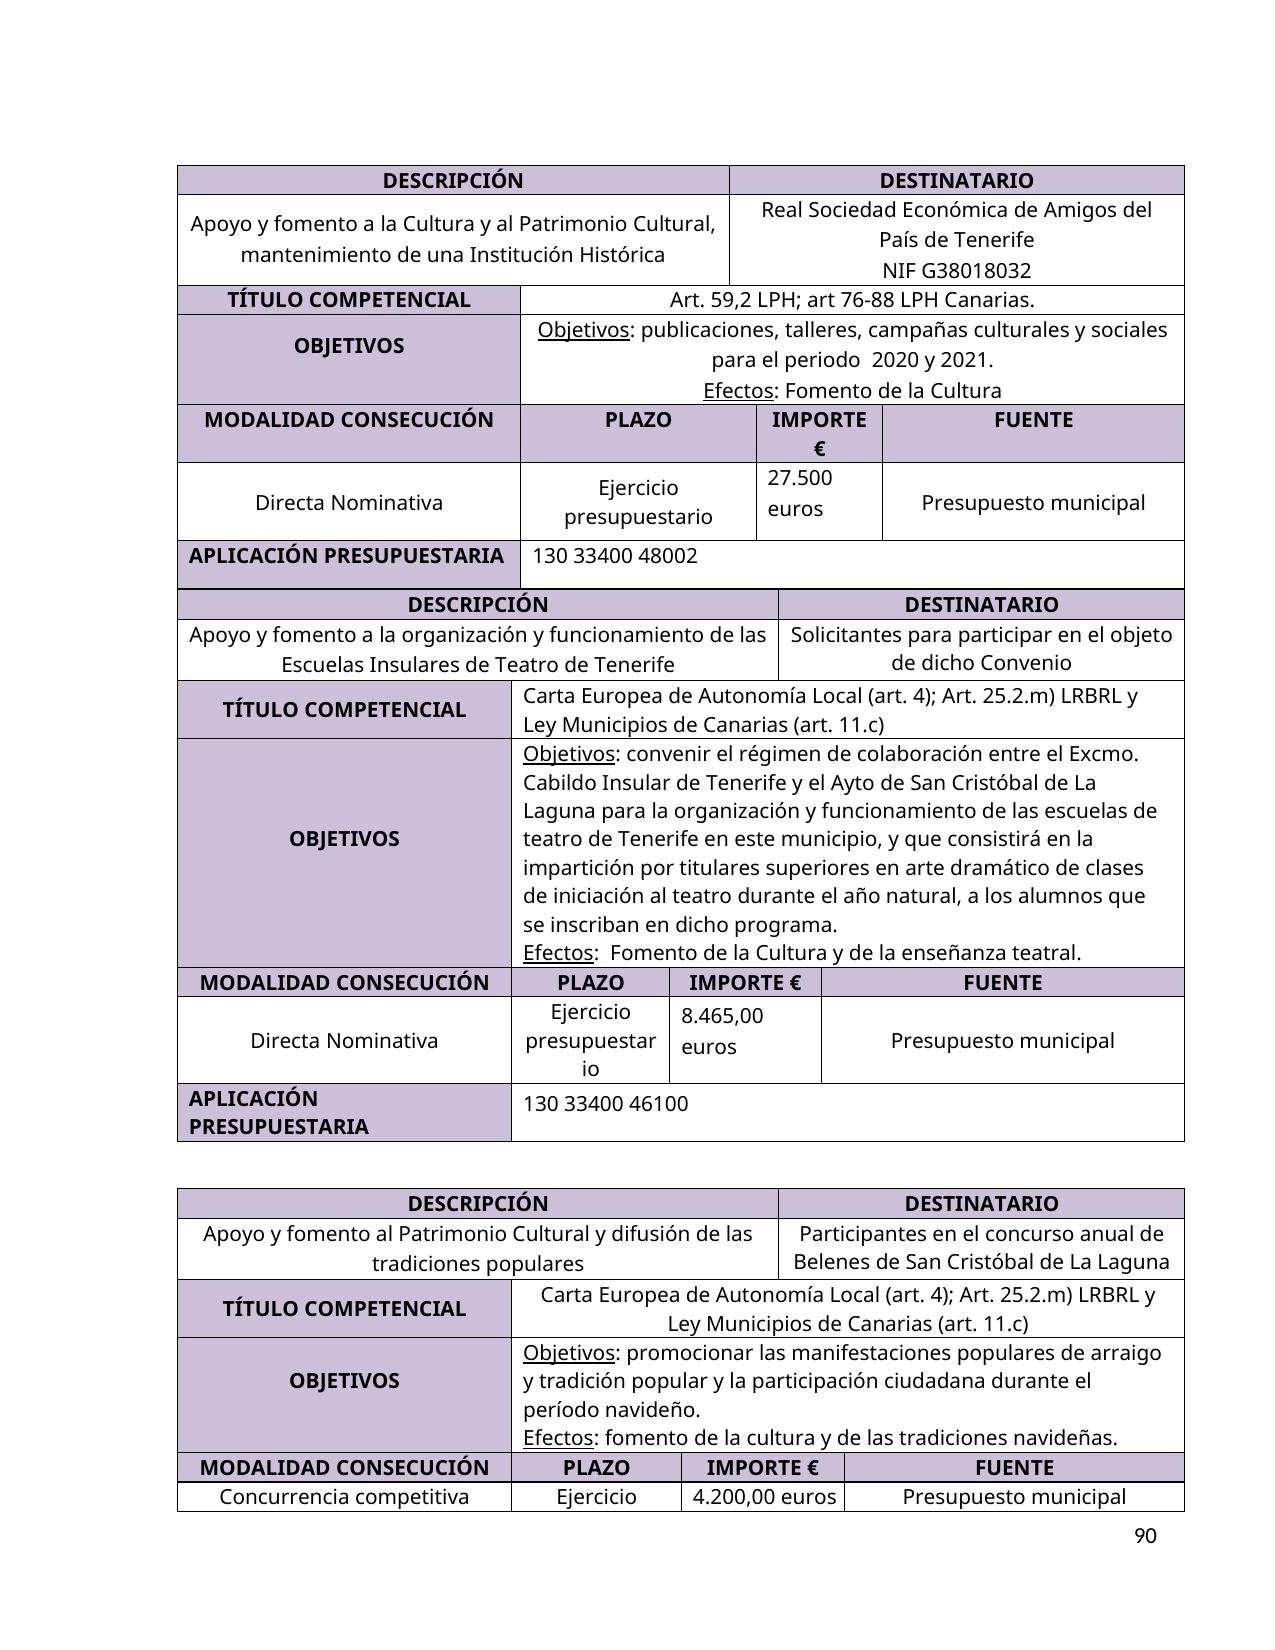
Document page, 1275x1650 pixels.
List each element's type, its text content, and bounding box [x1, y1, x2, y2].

table_cell Concurrencia competitiva [178, 1483, 511, 1511]
table_cell Presupuesto municipal [845, 1483, 1184, 1511]
table_cell OBJETIVOS [178, 315, 520, 404]
table_cell FUENTE [845, 1453, 1184, 1481]
table_cell MODALIDAD CONSECUCIÓN [178, 968, 511, 996]
table_cell Objetivos: convenir el régimen de colaboración entre el Excmo. Cabildo Insular de Tenerife y el Ayto de San Cristóbal de La Laguna para la organización y funcionamiento de las escuelas de teatro de Tenerife en este municipio, y que consistirá en la impartición por titulares superiores en arte dramático de clases de iniciación al teatro durante el año natural, a los alumnos que se inscriban en dicho programa. Efectos: Fomento de la Cultura y de la enseñanza teatral. [512, 739, 1184, 967]
table_cell PLAZO [512, 1453, 681, 1481]
table_cell Participantes en el concurso anual de Belenes de San Cristóbal de La Laguna [779, 1219, 1184, 1279]
table_cell APLICACIÓN PRESUPUESTARIA [178, 541, 520, 588]
table_cell Presupuesto municipal [883, 463, 1184, 540]
table_cell Art. 59,2 LPH; art 76-88 LPH Canarias. [521, 286, 1184, 314]
table_header DESCRIPCIÓN [178, 590, 778, 619]
table_cell Ejercicio presupuestario [521, 463, 756, 540]
table_cell 130 33400 46100 [512, 1084, 1184, 1141]
table_cell 130 33400 48002 [521, 541, 1184, 588]
table_cell APLICACIÓN PRESUPUESTARIA [178, 1084, 511, 1141]
table_cell PLAZO [521, 405, 756, 462]
table_cell IMPORTE € [757, 405, 882, 462]
table_cell MODALIDAD CONSECUCIÓN [178, 405, 520, 462]
table_cell Objetivos: promocionar las manifestaciones populares de arraigo y tradición popular y la participación ciudadana durante el período navideño. Efectos: fomento de la cultura y de las tradiciones navideñas. [512, 1338, 1184, 1452]
table_cell Ejercicio presupuestario [512, 997, 669, 1083]
table_cell IMPORTE € [682, 1453, 844, 1481]
table_cell Presupuesto municipal [822, 997, 1184, 1083]
table_cell FUENTE [822, 968, 1184, 996]
table_cell FUENTE [883, 405, 1184, 462]
table_cell MODALIDAD CONSECUCIÓN [178, 1453, 511, 1481]
table_header DESCRIPCIÓN [178, 1189, 778, 1218]
table_cell Solicitantes para participar en el objeto de dicho Convenio [779, 620, 1184, 680]
table_cell Carta Europea de Autonomía Local (art. 4); Art. 25.2.m) LRBRL y Ley Municipios de Canarias (art. 11.c) [512, 1280, 1184, 1337]
table_header DESTINATARIO [779, 1189, 1184, 1218]
table_cell 4.200,00 euros [682, 1483, 844, 1511]
table_cell OBJETIVOS [178, 1338, 511, 1452]
table_cell Ejercicio [512, 1483, 681, 1511]
table_cell TÍTULO COMPETENCIAL [178, 1280, 511, 1337]
table_header DESTINATARIO [779, 590, 1184, 619]
table_cell Real Sociedad Económica de Amigos del País de Tenerife NIF G38018032 [730, 195, 1184, 284]
table_cell Objetivos: publicaciones, talleres, campañas culturales y sociales para el periodo 2020 y 2021. Efectos: Fomento de la Cultura [521, 315, 1184, 404]
table_cell PLAZO [512, 968, 669, 996]
table_header DESCRIPCIÓN [178, 166, 729, 194]
table_cell Apoyo y fomento a la organización y funcionamiento de las Escuelas Insulares de Teatro de Tenerife [178, 620, 778, 680]
table_cell TÍTULO COMPETENCIAL [178, 681, 511, 738]
table_cell 27.500 euros [757, 463, 882, 540]
table_cell Directa Nominativa [178, 463, 520, 540]
table_cell Apoyo y fomento a la Cultura y al Patrimonio Cultural, mantenimiento de una Institución Histórica [178, 195, 729, 284]
table_cell TÍTULO COMPETENCIAL [178, 286, 520, 314]
table_header DESTINATARIO [730, 166, 1184, 194]
table_cell Apoyo y fomento al Patrimonio Cultural y difusión de las tradiciones populares [178, 1219, 778, 1279]
table_cell IMPORTE € [670, 968, 821, 996]
table_cell 8.465,00 euros [670, 997, 821, 1083]
table_cell Carta Europea de Autonomía Local (art. 4); Art. 25.2.m) LRBRL y Ley Municipios de Canarias (art. 11.c) [512, 681, 1184, 738]
table_cell OBJETIVOS [178, 739, 511, 967]
table_cell Directa Nominativa [178, 997, 511, 1083]
